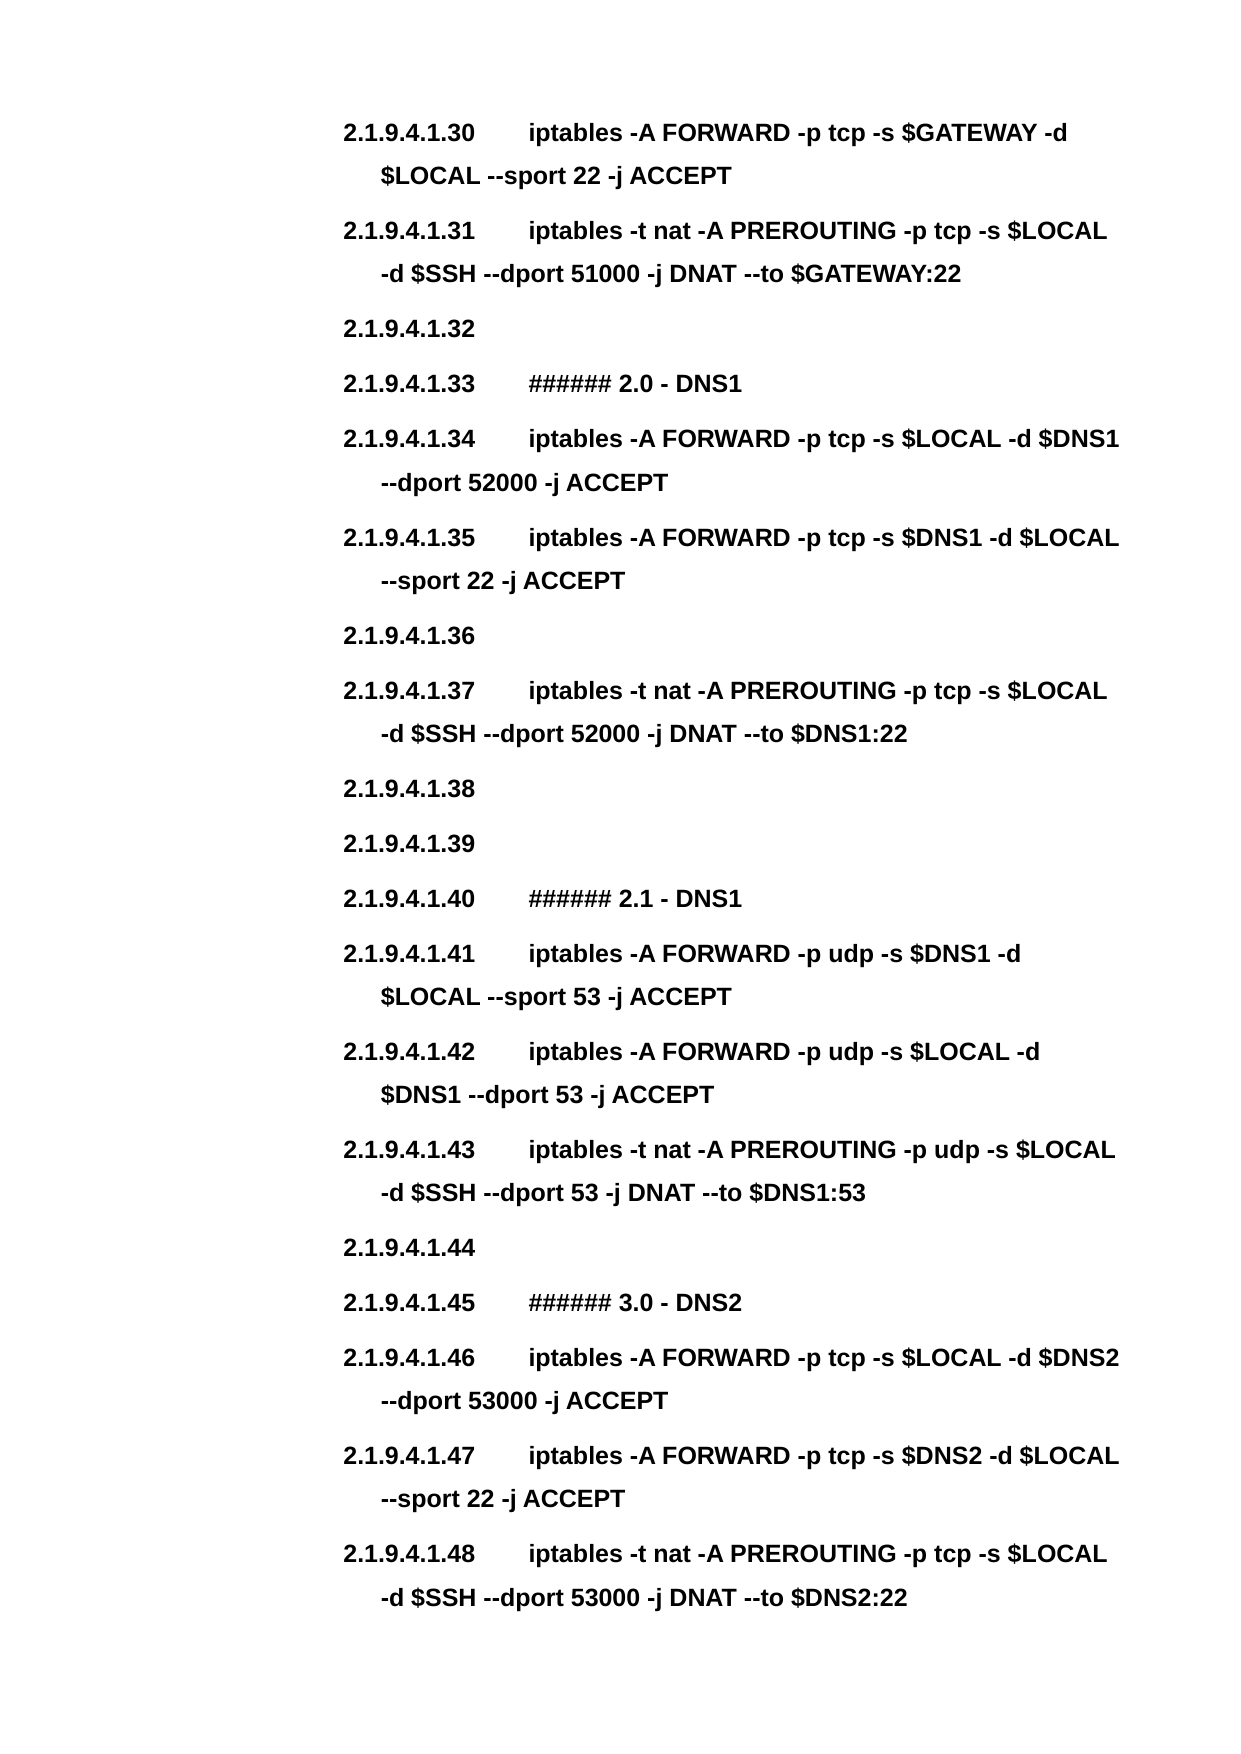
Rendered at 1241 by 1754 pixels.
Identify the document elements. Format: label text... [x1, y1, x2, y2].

list iptables -A FORWARD -p tcp -s $LOCAL -d $DNS2 --dport 53000 -j ACCEPT [343, 1343, 1122, 1415]
list ###### 2.1 - DNS1 [343, 884, 1122, 912]
list iptables -A FORWARD -p tcp -s $DNS2 -d $LOCAL --sport 22 -j ACCEPT [343, 1441, 1122, 1513]
list ###### 2.0 - DNS1 [343, 369, 1122, 398]
list iptables -A FORWARD -p tcp -s $GATEWAY -d $LOCAL --sport 22 -j ACCEPT [343, 118, 1122, 190]
list iptables -t nat -A PREROUTING -p tcp -s $LOCAL -d $SSH --dport 51000 -j DNAT --to $GATEWAY:22 [343, 216, 1122, 288]
list iptables -A FORWARD -p tcp -s $LOCAL -d $DNS1 --dport 52000 -j ACCEPT [343, 424, 1122, 496]
list iptables -A FORWARD -p udp -s $DNS1 -d $LOCAL --sport 53 -j ACCEPT [343, 939, 1122, 1011]
list iptables -t nat -A PREROUTING -p udp -s $LOCAL -d $SSH --dport 53 -j DNAT --to $DNS1:53 [343, 1135, 1122, 1207]
list ###### 3.0 - DNS2 [343, 1288, 1122, 1317]
list iptables -A FORWARD -p udp -s $LOCAL -d $DNS1 --dport 53 -j ACCEPT [343, 1037, 1122, 1109]
list iptables -A FORWARD -p tcp -s $DNS1 -d $LOCAL --sport 22 -j ACCEPT [343, 522, 1122, 594]
list iptables -t nat -A PREROUTING -p tcp -s $LOCAL -d $SSH --dport 53000 -j DNAT --to $DNS2:22 [343, 1539, 1122, 1611]
list iptables -t nat -A PREROUTING -p tcp -s $LOCAL -d $SSH --dport 52000 -j DNAT --to $DNS1:22 [343, 676, 1122, 747]
